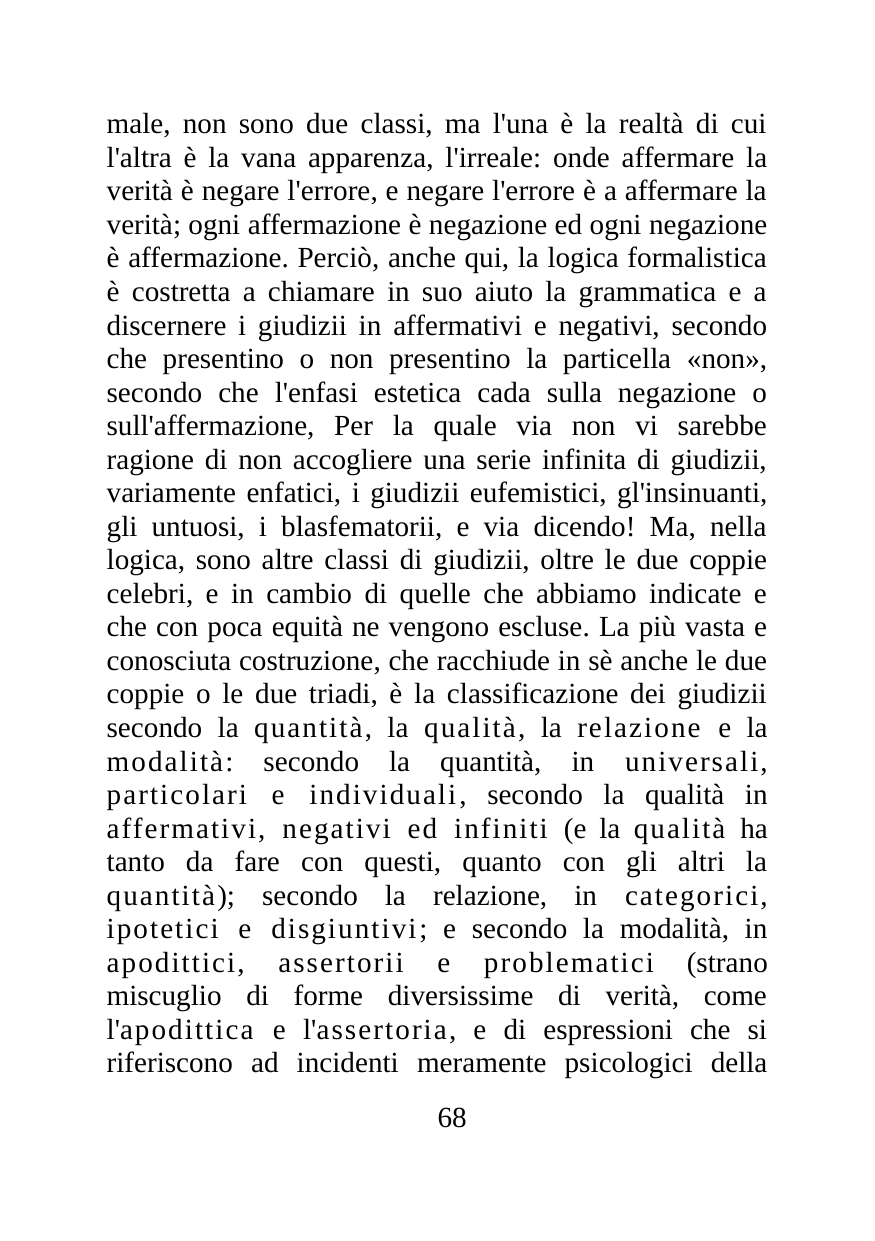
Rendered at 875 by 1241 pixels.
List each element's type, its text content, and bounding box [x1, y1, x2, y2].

text male, non sono due classi, ma l'una è la realtà di cui l'altra è la vana apparenza, l'irreale: onde affermare la verità è negare l'errore, e negare l'errore è a affermare la verità; ogni affermazione è negazione ed ogni negazione è affermazione. Perciò, anche qui, la logica formalistica è costretta a chiamare in suo aiuto la grammatica e a discernere i giudizii in affermativi e negativi, secondo che presentino o non presentino la particella «non», secondo che l'enfasi estetica cada sulla negazione o sull'affermazione, Per la quale via non vi sarebbe ragione di non accogliere una serie infinita di giudizii, variamente enfatici, i giudizii eufemistici, gl'insinuanti, gli untuosi, i blasfematorii, e via dicendo! Ma, nella logica, sono altre classi di giudizii, oltre le due coppie celebri, e in cambio di quelle che abbiamo indicate e che con poca equità ne vengono escluse. La più vasta e conosciuta costruzione, che racchiude in sè anche le due coppie o le due triadi, è la classificazione dei giudizii secondo la quantità, la qualità, la relazione e la modalità: secondo la quantità, in universali, particolari e individuali, secondo la qualità in affermativi, negativi ed infiniti (e la qualità ha tanto da fare con questi, quanto con gli altri la quantità); secondo la relazione, in categorici, ipotetici e disgiuntivi; e secondo la modalità, in apodittici, assertorii e problematici (strano miscuglio di forme diversissime di verità, come l'apodittica e l'assertoria, e di espressioni che si riferiscono ad incidenti meramente psicologici della [106, 106, 768, 1079]
